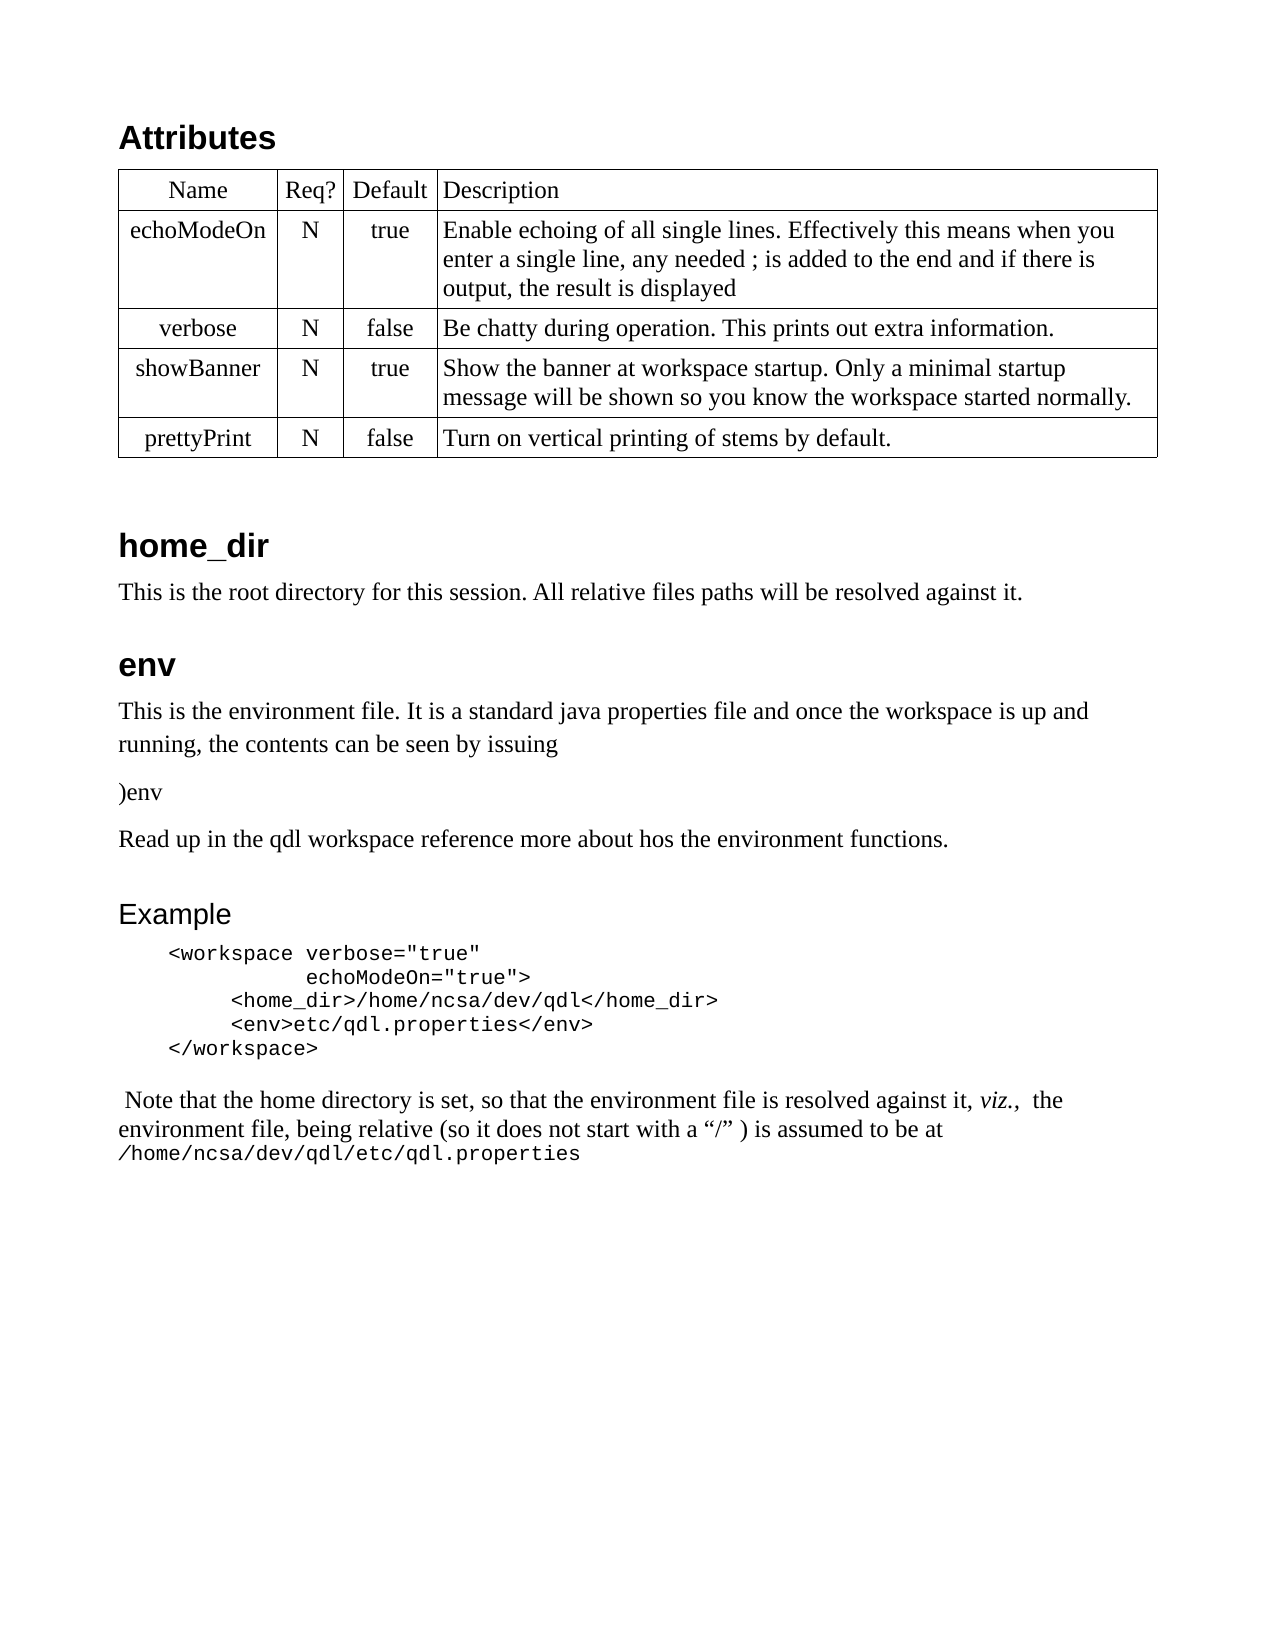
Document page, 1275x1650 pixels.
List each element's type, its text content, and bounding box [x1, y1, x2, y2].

subtitle env [118, 645, 1157, 684]
text <home_dir>/home/ncsa/dev/qdl</home_dir> [118, 991, 1157, 1014]
text <env>etc/qdl.properties</env> [118, 1014, 1157, 1038]
text <workspace verbose="true" [118, 943, 1157, 967]
text </workspace> [118, 1038, 1157, 1085]
text )env [118, 777, 1157, 806]
subtitle Attributes [118, 118, 1157, 157]
table_cell Be chatty during operation. This prints out extra information. [438, 309, 1157, 348]
table_cell true [344, 211, 437, 307]
table_cell N [278, 309, 343, 348]
table_cell Enable echoing of all single lines. Effectively this means when you enter a single line, any needed ; is added to the end and if there is output, the result is displayed [438, 211, 1157, 307]
table_cell Turn on vertical printing of stems by default. [438, 418, 1157, 457]
table_cell N [278, 418, 343, 457]
text This is the environment file. It is a standard java properties file and once the workspace is up and running, the contents can be seen by issuing [118, 696, 1157, 758]
table_cell verbose [119, 309, 277, 348]
table_cell N [278, 211, 343, 307]
table_cell false [344, 418, 437, 457]
table_cell echoModeOn [119, 211, 277, 307]
table_header Req? [278, 170, 343, 209]
text echoModeOn="true"> [118, 967, 1157, 991]
table_cell true [344, 349, 437, 417]
table_cell showBanner [119, 349, 277, 417]
table_header Default [344, 170, 437, 209]
table_cell prettyPrint [119, 418, 277, 457]
table_cell N [278, 349, 343, 417]
table_cell Show the banner at workspace startup. Only a minimal startup message will be shown so you know the workspace started normally. [438, 349, 1157, 417]
table_cell false [344, 309, 437, 348]
text This is the root directory for this session. All relative files paths will be resolved against it. [118, 577, 1157, 606]
table_header Description [438, 170, 1157, 209]
text Note that the home directory is set, so that the environment file is resolved against it, viz., the environment file, being relative (so it does not start with a “/” ) is assumed to be at /home/ncsa/dev/qdl/etc/qdl.properties [118, 1085, 1157, 1166]
table_header Name [119, 170, 277, 209]
text Read up in the qdl workspace reference more about hos the environment functions. [118, 824, 1157, 853]
subtitle home_dir [118, 526, 1157, 564]
subtitle Example [118, 897, 1157, 931]
